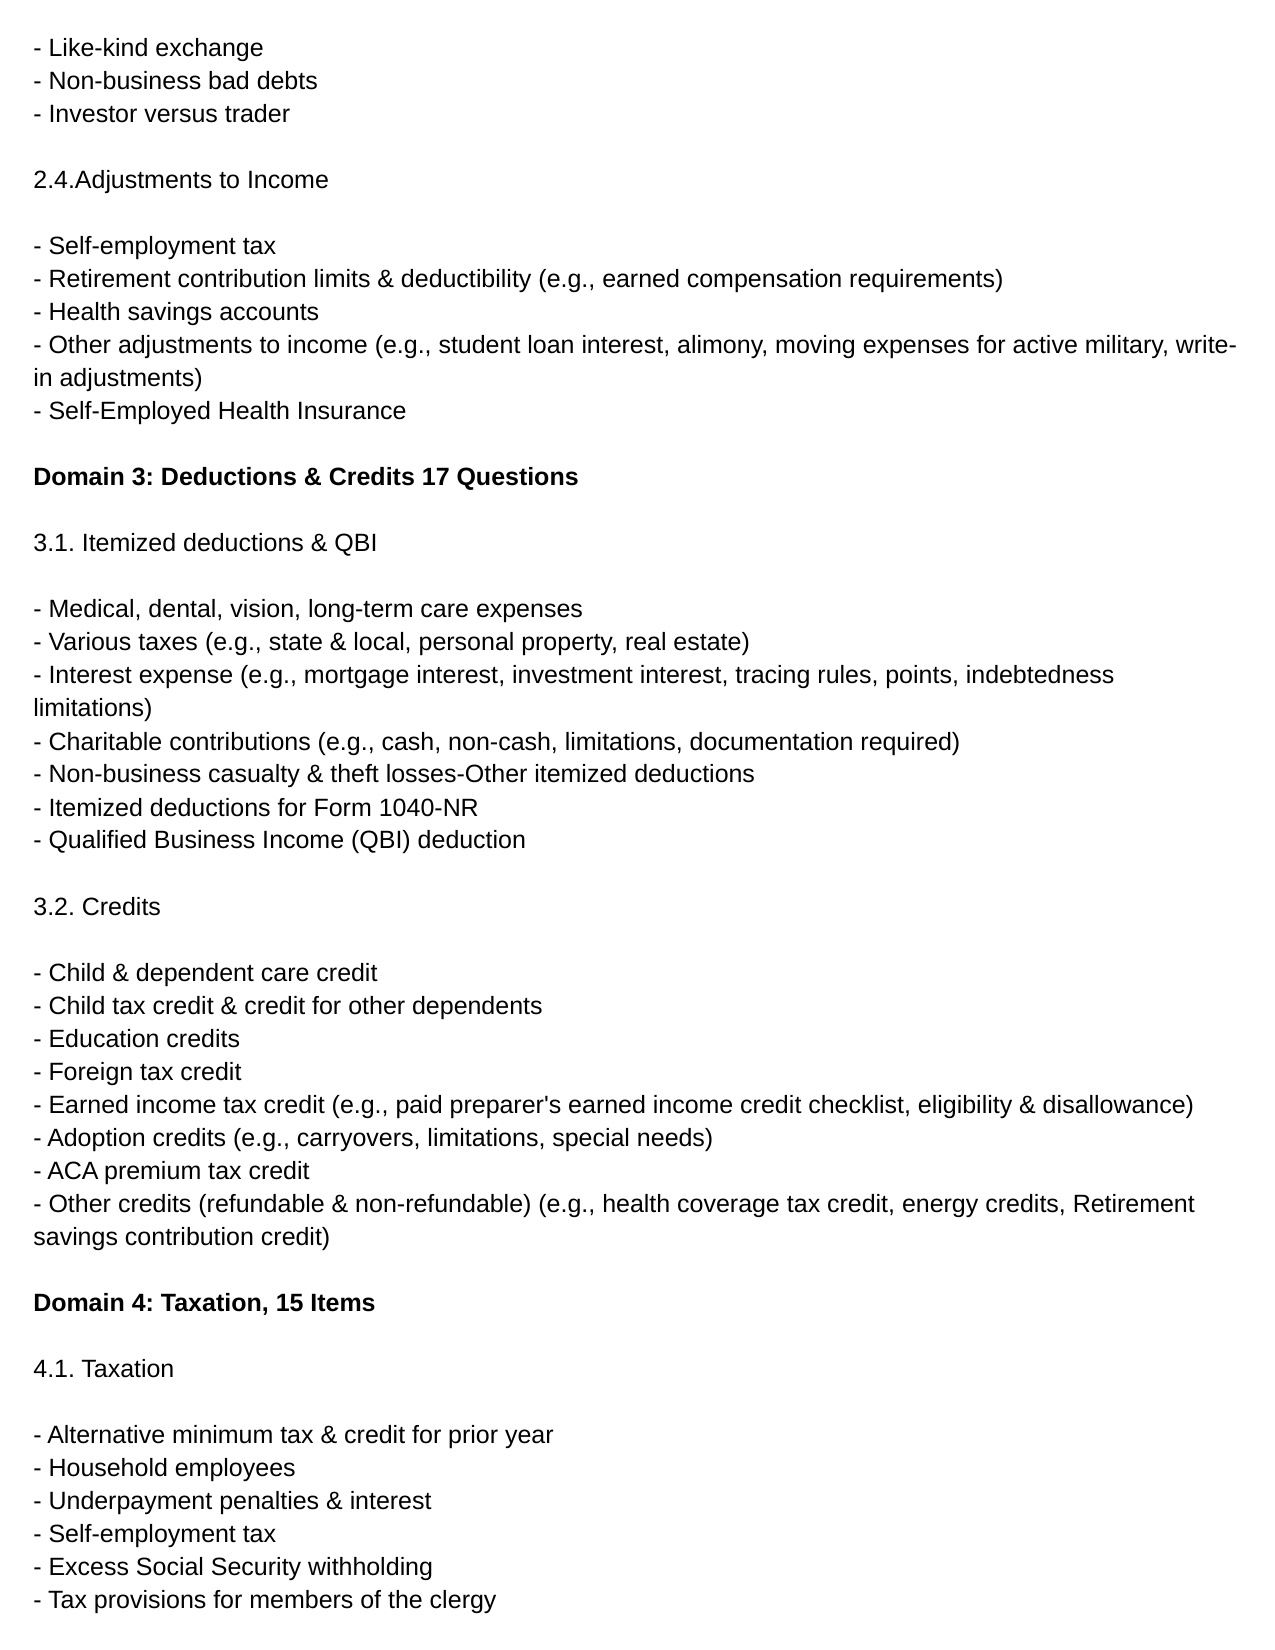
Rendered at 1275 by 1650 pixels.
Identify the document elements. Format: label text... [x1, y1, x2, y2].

text - Charitable contributions (e.g., cash, non-cash, limitations, documentation required) [33, 726, 1242, 755]
text - Foreign tax credit [33, 1057, 1242, 1085]
text 2.4.Adjustments to Income [33, 165, 1242, 194]
text - Non-business bad debts [33, 66, 1242, 95]
text - Education credits [33, 1024, 1242, 1052]
text - Underpayment penalties & interest [33, 1486, 1242, 1515]
text - Non-business casualty & theft losses-Other itemized deductions [33, 759, 1242, 788]
text - Alternative minimum tax & credit for prior year [33, 1420, 1242, 1449]
text - Medical, dental, vision, long-term care expenses [33, 594, 1242, 623]
text - Self-employment tax [33, 231, 1242, 260]
text 3.1. Itemized deductions & QBI [33, 528, 1242, 557]
text - Self-Employed Health Insurance [33, 396, 1242, 425]
text - Various taxes (e.g., state & local, personal property, real estate) [33, 627, 1242, 656]
text - ACA premium tax credit [33, 1156, 1242, 1184]
text - Excess Social Security withholding [33, 1552, 1242, 1581]
text - Household employees [33, 1453, 1242, 1482]
text - Self-employment tax [33, 1519, 1242, 1548]
text - Itemized deductions for Form 1040-NR [33, 792, 1242, 821]
text - Like-kind exchange [33, 33, 1242, 62]
text 4.1. Taxation [33, 1354, 1242, 1383]
text - Tax provisions for members of the clergy [33, 1585, 1242, 1614]
text - Adoption credits (e.g., carryovers, limitations, special needs) [33, 1123, 1242, 1151]
text - Interest expense (e.g., mortgage interest, investment interest, tracing rules, points, indebtedness limitations) [33, 660, 1242, 722]
text - Qualified Business Income (QBI) deduction [33, 826, 1242, 854]
text - Other credits (refundable & non-refundable) (e.g., health coverage tax credit, energy credits, Retirement savings contribution credit) [33, 1189, 1242, 1251]
text - Earned income tax credit (e.g., paid preparer's earned income credit checklist, eligibility & disallowance) [33, 1090, 1242, 1118]
text - Health savings accounts [33, 297, 1242, 326]
text - Investor versus trader [33, 99, 1242, 128]
text 3.2. Credits [33, 892, 1242, 920]
text - Other adjustments to income (e.g., student loan interest, alimony, moving expenses for active military, write-in adjustments) [33, 330, 1242, 392]
text - Retirement contribution limits & deductibility (e.g., earned compensation requirements) [33, 264, 1242, 293]
text - Child tax credit & credit for other dependents [33, 991, 1242, 1019]
text Domain 3: Deductions & Credits 17 Questions [33, 462, 1242, 491]
text Domain 4: Taxation, 15 Items [33, 1288, 1242, 1317]
text - Child & dependent care credit [33, 958, 1242, 986]
